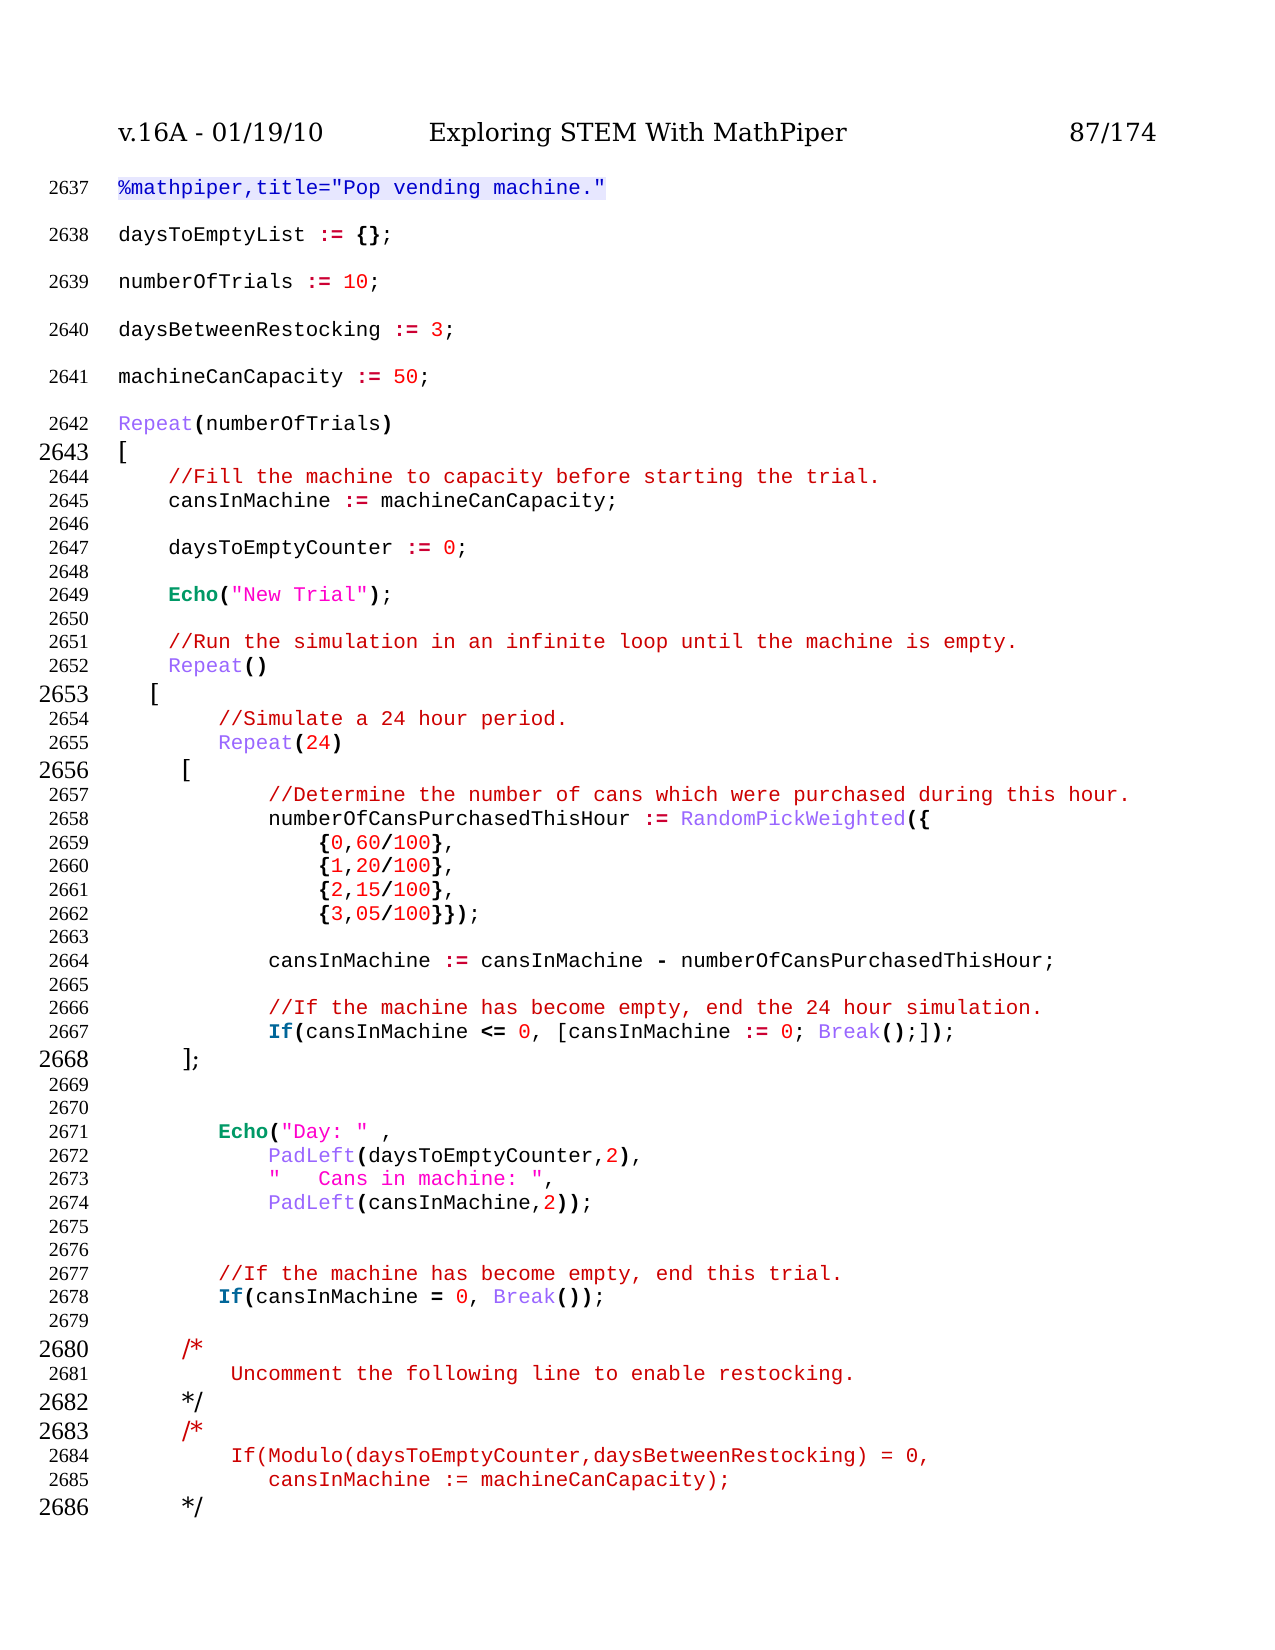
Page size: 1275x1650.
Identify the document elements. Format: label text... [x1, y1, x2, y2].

text cansInMachine := machineCanCapacity); [118, 1469, 1157, 1492]
text //Determine the number of cans which were purchased during this hour. [118, 784, 1157, 808]
text {3,05/100}}); [118, 903, 1157, 926]
text //Fill the machine to capacity before starting the trial. [118, 466, 1157, 490]
text If(cansInMachine <= 0, [cansInMachine := 0; Break();]); [118, 1021, 1157, 1044]
text numberOfTrials := 10; [118, 271, 1157, 295]
text //If the machine has become empty, end the 24 hour simulation. [118, 997, 1157, 1021]
text */ [118, 1492, 1157, 1521]
text daysToEmptyCounter := 0; [118, 537, 1157, 561]
text //Run the simulation in an infinite loop until the machine is empty. [118, 632, 1157, 655]
text Echo("Day: " , [118, 1121, 1157, 1145]
text Repeat(numberOfTrials) [118, 413, 1157, 437]
text daysBetweenRestocking := 3; [118, 319, 1157, 342]
text If(Modulo(daysToEmptyCounter,daysBetweenRestocking) = 0, [118, 1445, 1157, 1469]
text cansInMachine := machineCanCapacity; [118, 490, 1157, 513]
text PadLeft(cansInMachine,2)); [118, 1192, 1157, 1216]
text PadLeft(daysToEmptyCounter,2), [118, 1145, 1157, 1168]
text machineCanCapacity := 50; [118, 366, 1157, 389]
text /* [118, 1416, 1157, 1445]
text Echo("New Trial"); [118, 584, 1157, 608]
text */ [118, 1387, 1157, 1416]
text numberOfCansPurchasedThisHour := RandomPickWeighted({ [118, 808, 1157, 832]
text Repeat() [118, 655, 1157, 679]
text daysToEmptyList := {}; [118, 224, 1157, 248]
text [ [118, 755, 1157, 784]
text If(cansInMachine = 0, Break()); [118, 1287, 1157, 1310]
text [ [118, 437, 1157, 466]
text /* [118, 1334, 1157, 1363]
text %mathpiper,title="Pop vending machine." [118, 177, 1157, 200]
text {1,20/100}, [118, 855, 1157, 879]
text " Cans in machine: ", [118, 1168, 1157, 1192]
text {0,60/100}, [118, 832, 1157, 855]
text cansInMachine := cansInMachine - numberOfCansPurchasedThisHour; [118, 950, 1157, 974]
text Uncomment the following line to enable restocking. [118, 1363, 1157, 1387]
text //Simulate a 24 hour period. [118, 708, 1157, 732]
text //If the machine has become empty, end this trial. [118, 1263, 1157, 1287]
text {2,15/100}, [118, 879, 1157, 903]
text ]; [118, 1044, 1157, 1074]
text [ [118, 679, 1157, 708]
text Repeat(24) [118, 732, 1157, 755]
